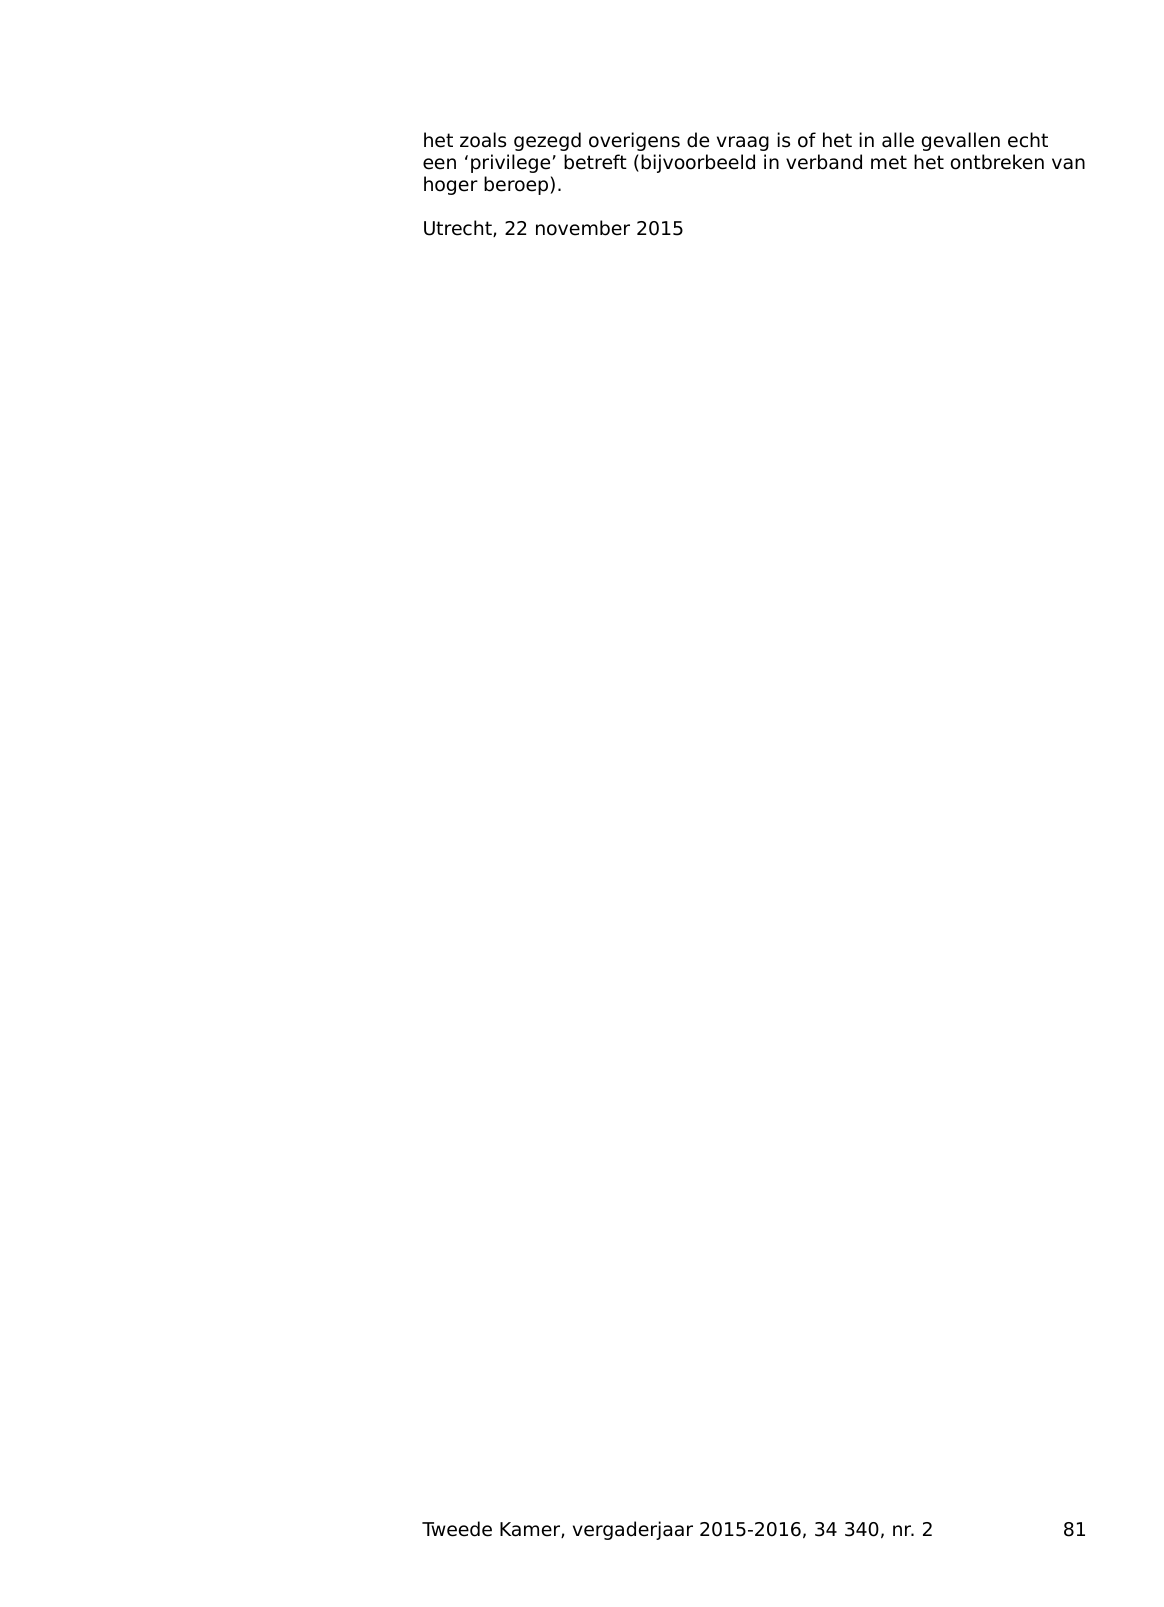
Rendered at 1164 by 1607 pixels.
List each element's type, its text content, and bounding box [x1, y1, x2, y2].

text het zoals gezegd overigens de vraag is of het in alle gevallen echt een ‘privilege’ betreft (bijvoorbeeld in verband met het ontbreken van hoger beroep). [422, 130, 1087, 196]
text Utrecht, 22 november 2015 [422, 218, 1087, 240]
